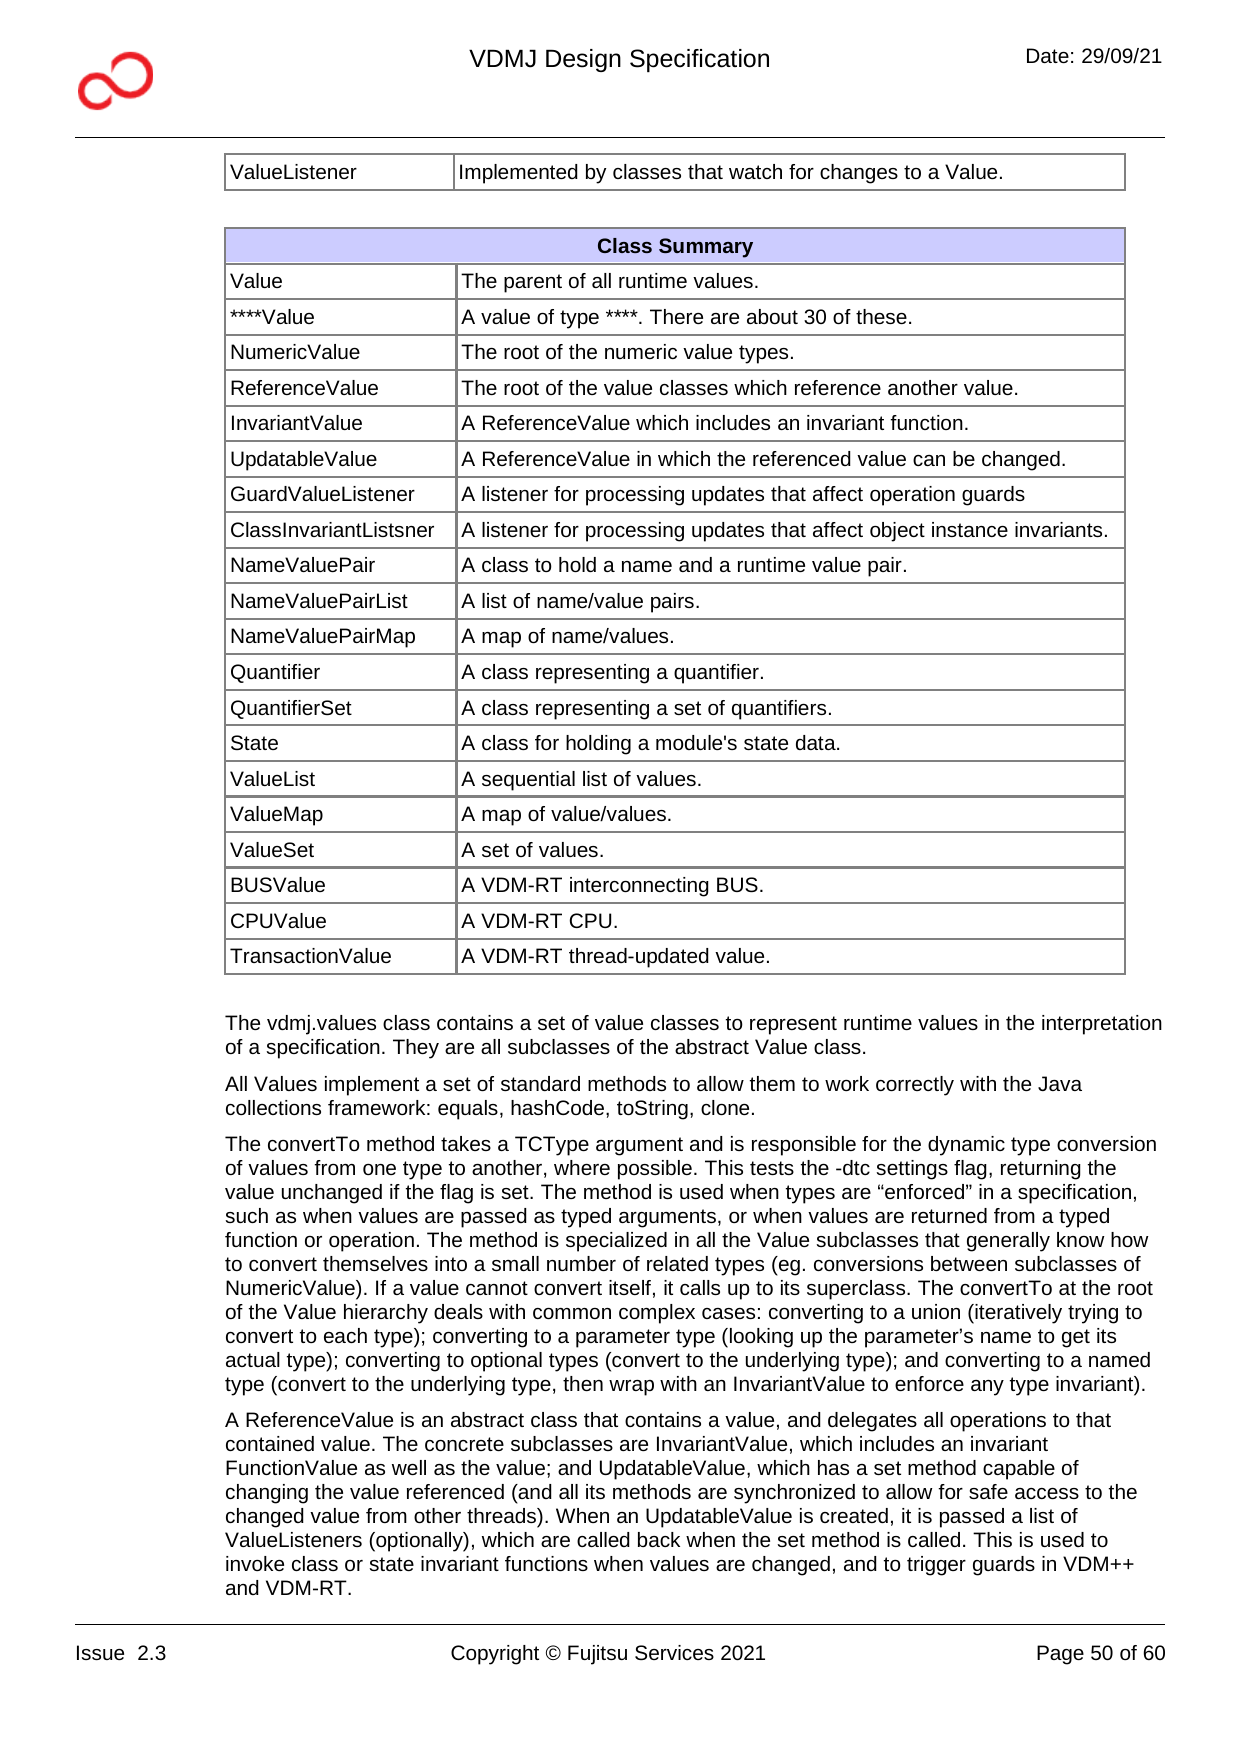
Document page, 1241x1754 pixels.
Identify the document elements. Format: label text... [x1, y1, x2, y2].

table_cell Implemented by classes that watch for changes to a Value. [455, 155, 1124, 188]
table_cell CPUValue [226, 904, 455, 937]
table_cell A VDM-RT interconnecting BUS. [458, 869, 1124, 902]
table_cell ClassInvariantListsner [226, 513, 455, 547]
table_cell A class representing a set of quantifiers. [458, 691, 1124, 724]
table_cell The parent of all runtime values. [458, 265, 1124, 298]
table_cell ReferenceValue [226, 371, 455, 404]
table_cell A ReferenceValue which includes an invariant function. [458, 407, 1124, 440]
table_cell NameValuePair [226, 549, 455, 582]
table_cell A ReferenceValue in which the referenced value can be changed. [458, 442, 1124, 476]
table_cell A class representing a quantifier. [458, 655, 1124, 689]
text A ReferenceValue is an abstract class that contains a value, and delegates all operations to that contained value. The concrete subclasses are InvariantValue, which includes an invariant FunctionValue as well as the value; and UpdatableValue, which has a set method capable of changing the value referenced (and all its methods are synchronized to allow for safe access to the changed value from other threads). When an UpdatableValue is created, it is passed a list of ValueListeners (optionally), which are called back when the set method is called. This is used to invoke class or state invariant functions when values are changed, and to trigger guards in VDM++ and VDM-RT. [225, 1408, 1165, 1600]
table_cell ****Value [226, 300, 455, 333]
text The convertTo method takes a TCType argument and is responsible for the dynamic type conversion of values from one type to another, where possible. This tests the -dtc settings flag, returning the value unchanged if the flag is set. The method is used when types are “enforced” in a specification, such as when values are passed as typed arguments, or when values are returned from a typed function or operation. The method is specialized in all the Value subclasses that generally know how to convert themselves into a small number of related types (eg. conversions between subclasses of NumericValue). If a value cannot convert itself, it calls up to its superclass. The convertTo at the root of the Value hierarchy deals with common complex cases: converting to a union (iteratively trying to convert to each type); converting to a parameter type (looking up the parameter’s name to get its actual type); converting to optional types (convert to the underlying type); and converting to a named type (convert to the underlying type, then wrap with an InvariantValue to enforce any type invariant). [225, 1132, 1165, 1396]
table_cell UpdatableValue [226, 442, 455, 476]
text All Values implement a set of standard methods to allow them to work correctly with the Java collections framework: equals, hashCode, toString, clone. [225, 1072, 1165, 1120]
table_cell A VDM-RT CPU. [458, 904, 1124, 937]
table_cell ValueListener [226, 155, 453, 188]
table_cell A VDM-RT thread-updated value. [458, 940, 1124, 973]
picture [78, 44, 153, 120]
table_cell TransactionValue [226, 940, 455, 973]
table_cell QuantifierSet [226, 691, 455, 724]
table_cell NameValuePairList [226, 584, 455, 618]
table_cell A sequential list of values. [458, 762, 1124, 795]
text The vdmj.values class contains a set of value classes to represent runtime values in the interpretation of a specification. They are all subclasses of the abstract Value class. [225, 1011, 1165, 1059]
table_cell A list of name/value pairs. [458, 584, 1124, 618]
table_cell Quantifier [226, 655, 455, 689]
table_cell A listener for processing updates that affect operation guards [458, 478, 1124, 511]
table_cell The root of the value classes which reference another value. [458, 371, 1124, 404]
table_cell ValueMap [226, 798, 455, 831]
table_cell NameValuePairMap [226, 620, 455, 653]
table_cell A map of name/values. [458, 620, 1124, 653]
table_cell A class to hold a name and a runtime value pair. [458, 549, 1124, 582]
table_cell A class for holding a module's state data. [458, 726, 1124, 760]
table_header Class Summary [226, 229, 1124, 262]
table_cell GuardValueListener [226, 478, 455, 511]
table_cell The root of the numeric value types. [458, 336, 1124, 369]
table_cell InvariantValue [226, 407, 455, 440]
table_cell A listener for processing updates that affect object instance invariants. [458, 513, 1124, 547]
table_cell BUSValue [226, 869, 455, 902]
table_cell NumericValue [226, 336, 455, 369]
table_cell A value of type ****. There are about 30 of these. [458, 300, 1124, 333]
table_cell A map of value/values. [458, 798, 1124, 831]
table_cell ValueSet [226, 833, 455, 866]
table_cell Value [226, 265, 455, 298]
table_cell A set of values. [458, 833, 1124, 866]
table_cell State [226, 726, 455, 760]
table_cell ValueList [226, 762, 455, 795]
